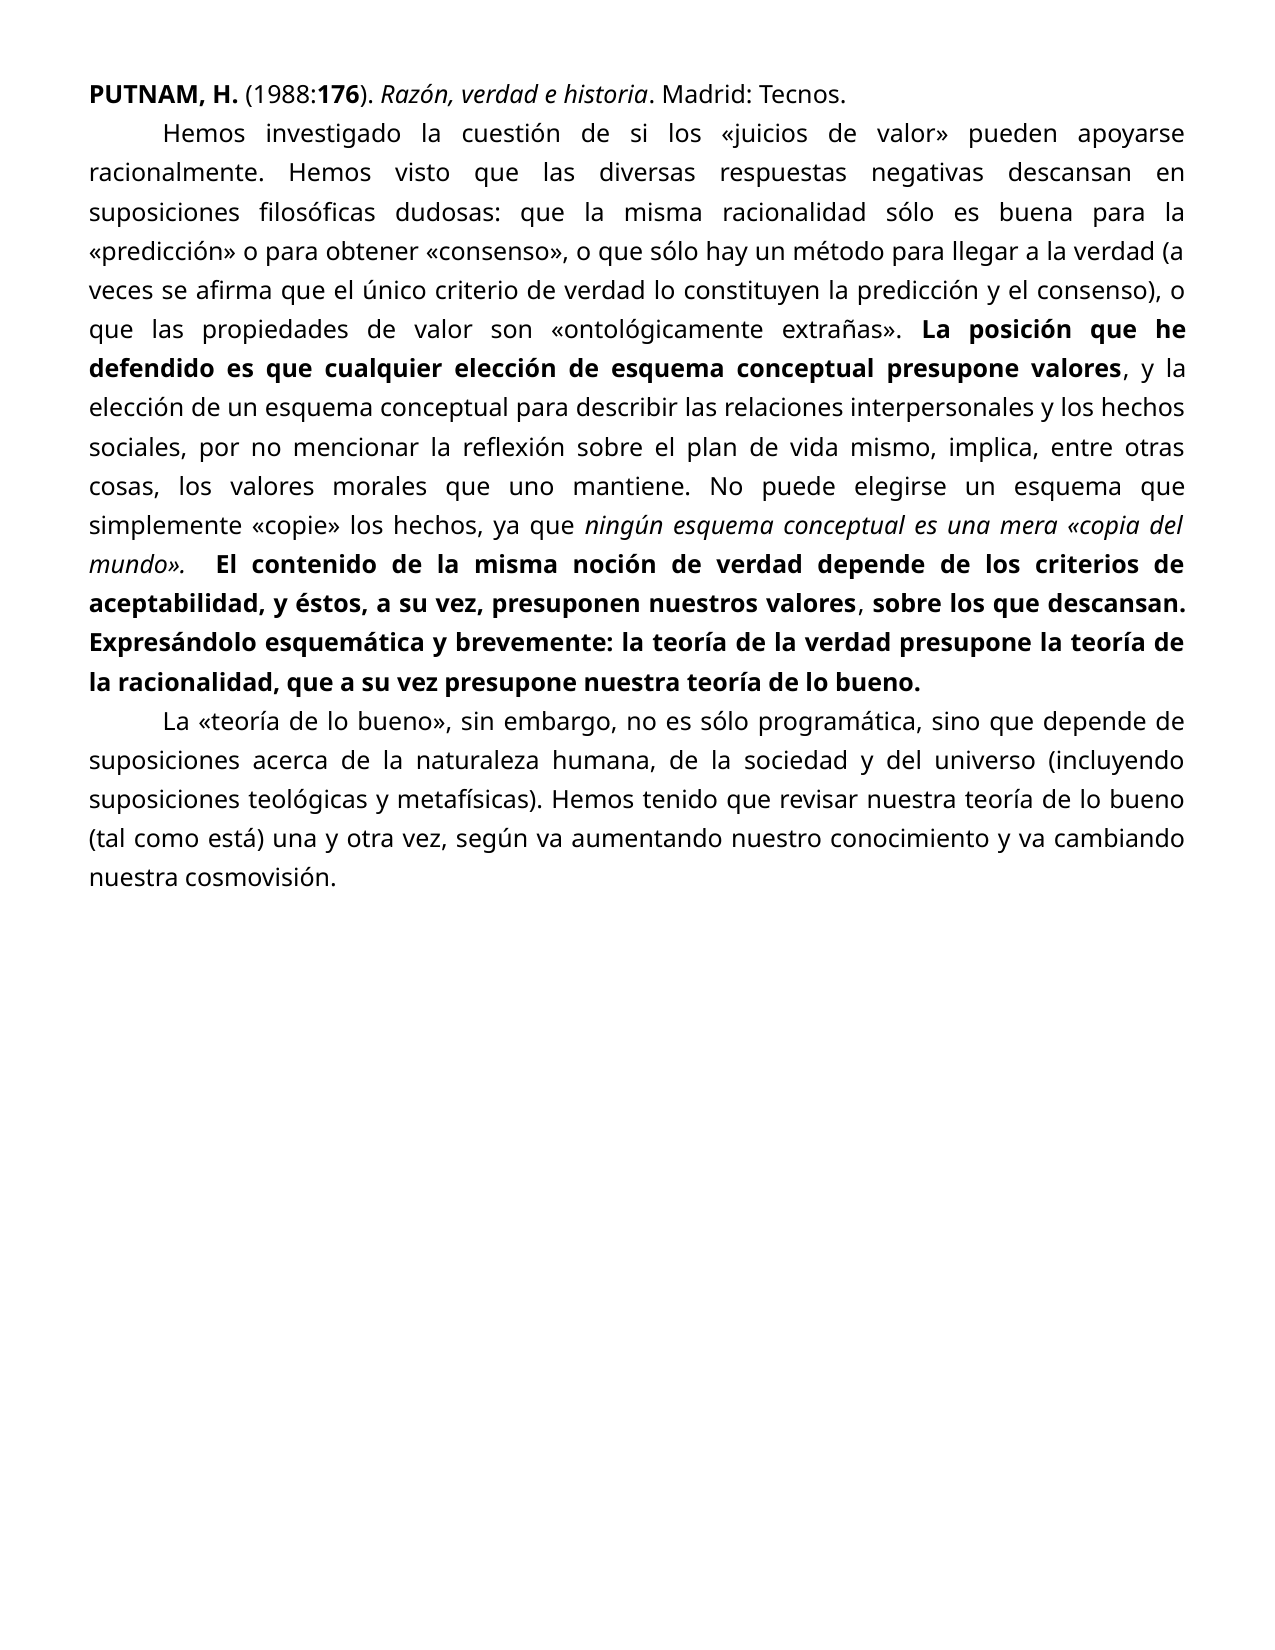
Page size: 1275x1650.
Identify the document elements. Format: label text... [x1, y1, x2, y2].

text Hemos investigado la cuestión de si los «juicios de valor» pueden apoyarse racionalmente. Hemos visto que las diversas respuestas negativas descansan en suposiciones filosóficas dudosas: que la misma racionalidad sólo es buena para la «predicción» o para obtener «consenso», o que sólo hay un método para llegar a la verdad (a veces se afirma que el único criterio de verdad lo constituyen la predicción y el consenso), o que las propiedades de valor son «ontológicamente extrañas». La posición que he defendido es que cualquier elección de esquema conceptual presupone valores, y la elección de un esquema conceptual para describir las relaciones interpersonales y los hechos sociales, por no mencionar la reflexión sobre el plan de vida mismo, implica, entre otras cosas, los valores morales que uno mantiene. No puede elegirse un esquema que simplemente «copie» los hechos, ya que ningún esquema conceptual es una mera «copia del mundo». El contenido de la misma noción de verdad depende de los criterios de aceptabilidad, y éstos, a su vez, presuponen nuestros valores, sobre los que descansan. Expresándolo esquemática y brevemente: la teoría de la verdad presupone la teoría de la racionalidad, que a su vez presupone nuestra teoría de lo bueno. [88, 116, 1186, 698]
text PUTNAM, H. (1988:176). Razón, verdad e historia. Madrid: Tecnos. [88, 77, 1186, 111]
text La «teoría de lo bueno», sin embargo, no es sólo programática, sino que depende de suposiciones acerca de la naturaleza humana, de la sociedad y del universo (incluyendo suposiciones teológicas y metafísicas). Hemos tenido que revisar nuestra teoría de lo bueno (tal como está) una y otra vez, según va aumentando nuestro conocimiento y va cambiando nuestra cosmovisión. [88, 703, 1186, 894]
